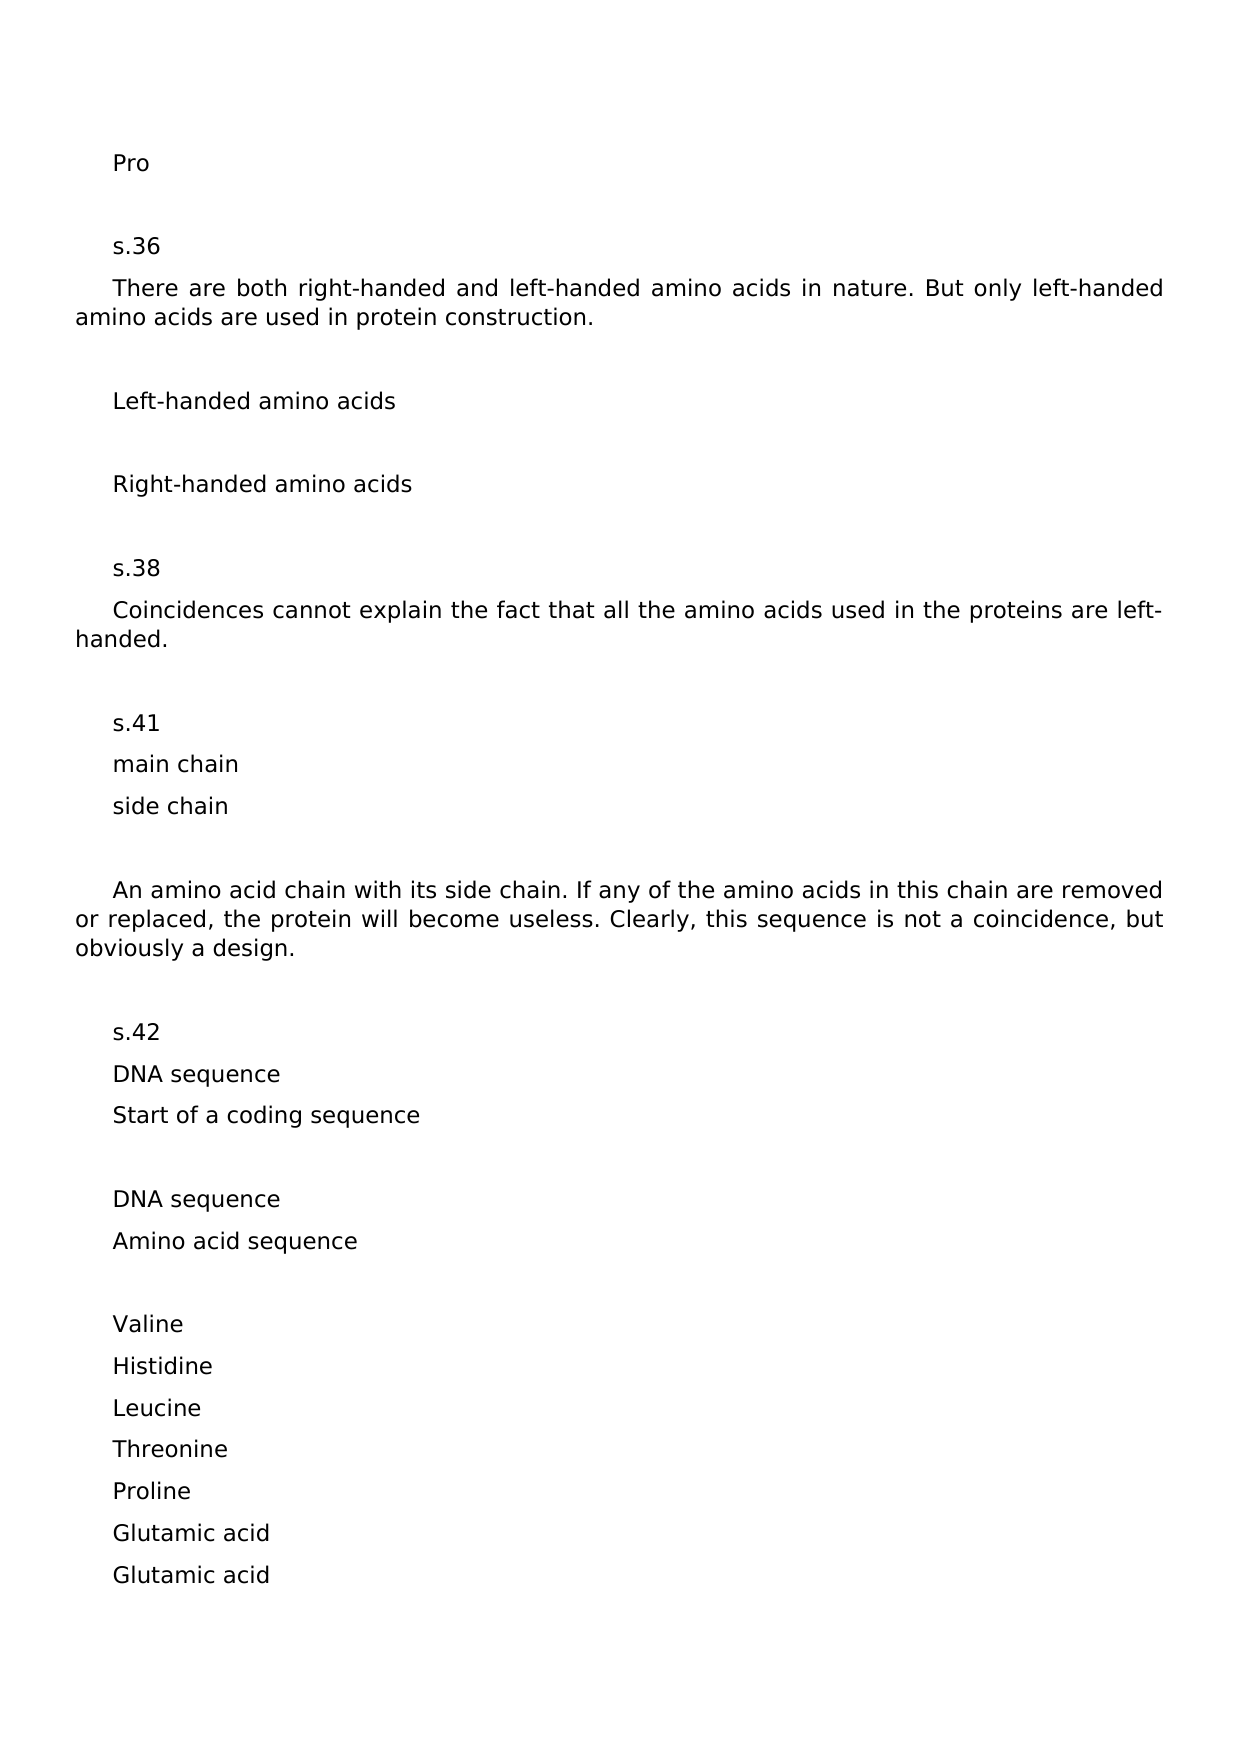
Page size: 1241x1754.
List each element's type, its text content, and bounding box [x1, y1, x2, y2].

text Start of a coding sequence [75, 1102, 1165, 1129]
text side chain [75, 793, 1165, 820]
text s.41 [75, 710, 1165, 736]
text s.36 [75, 233, 1165, 260]
text Coincidences cannot explain the fact that all the amino acids used in the proteins are left-handed. [75, 597, 1165, 653]
text Histidine [75, 1353, 1165, 1380]
text An amino acid chain with its side chain. If any of the amino acids in this chain are removed or replaced, the protein will become useless. Clearly, this sequence is not a coincidence, but obviously a design. [75, 877, 1165, 962]
text Proline [75, 1478, 1165, 1505]
text Amino acid sequence [75, 1228, 1165, 1254]
text Leucine [75, 1395, 1165, 1422]
text DNA sequence [75, 1186, 1165, 1213]
text Right-handed amino acids [75, 472, 1165, 498]
text s.38 [75, 555, 1165, 582]
text Left-handed amino acids [75, 388, 1165, 415]
text main chain [75, 752, 1165, 778]
text Pro [75, 150, 1165, 177]
text Threonine [75, 1437, 1165, 1463]
text There are both right-handed and left-handed amino acids in nature. But only left-handed amino acids are used in protein construction. [75, 275, 1165, 331]
text Glutamic acid [75, 1520, 1165, 1547]
text s.42 [75, 1019, 1165, 1046]
text DNA sequence [75, 1061, 1165, 1087]
text Glutamic acid [75, 1562, 1165, 1589]
text Valine [75, 1311, 1165, 1338]
